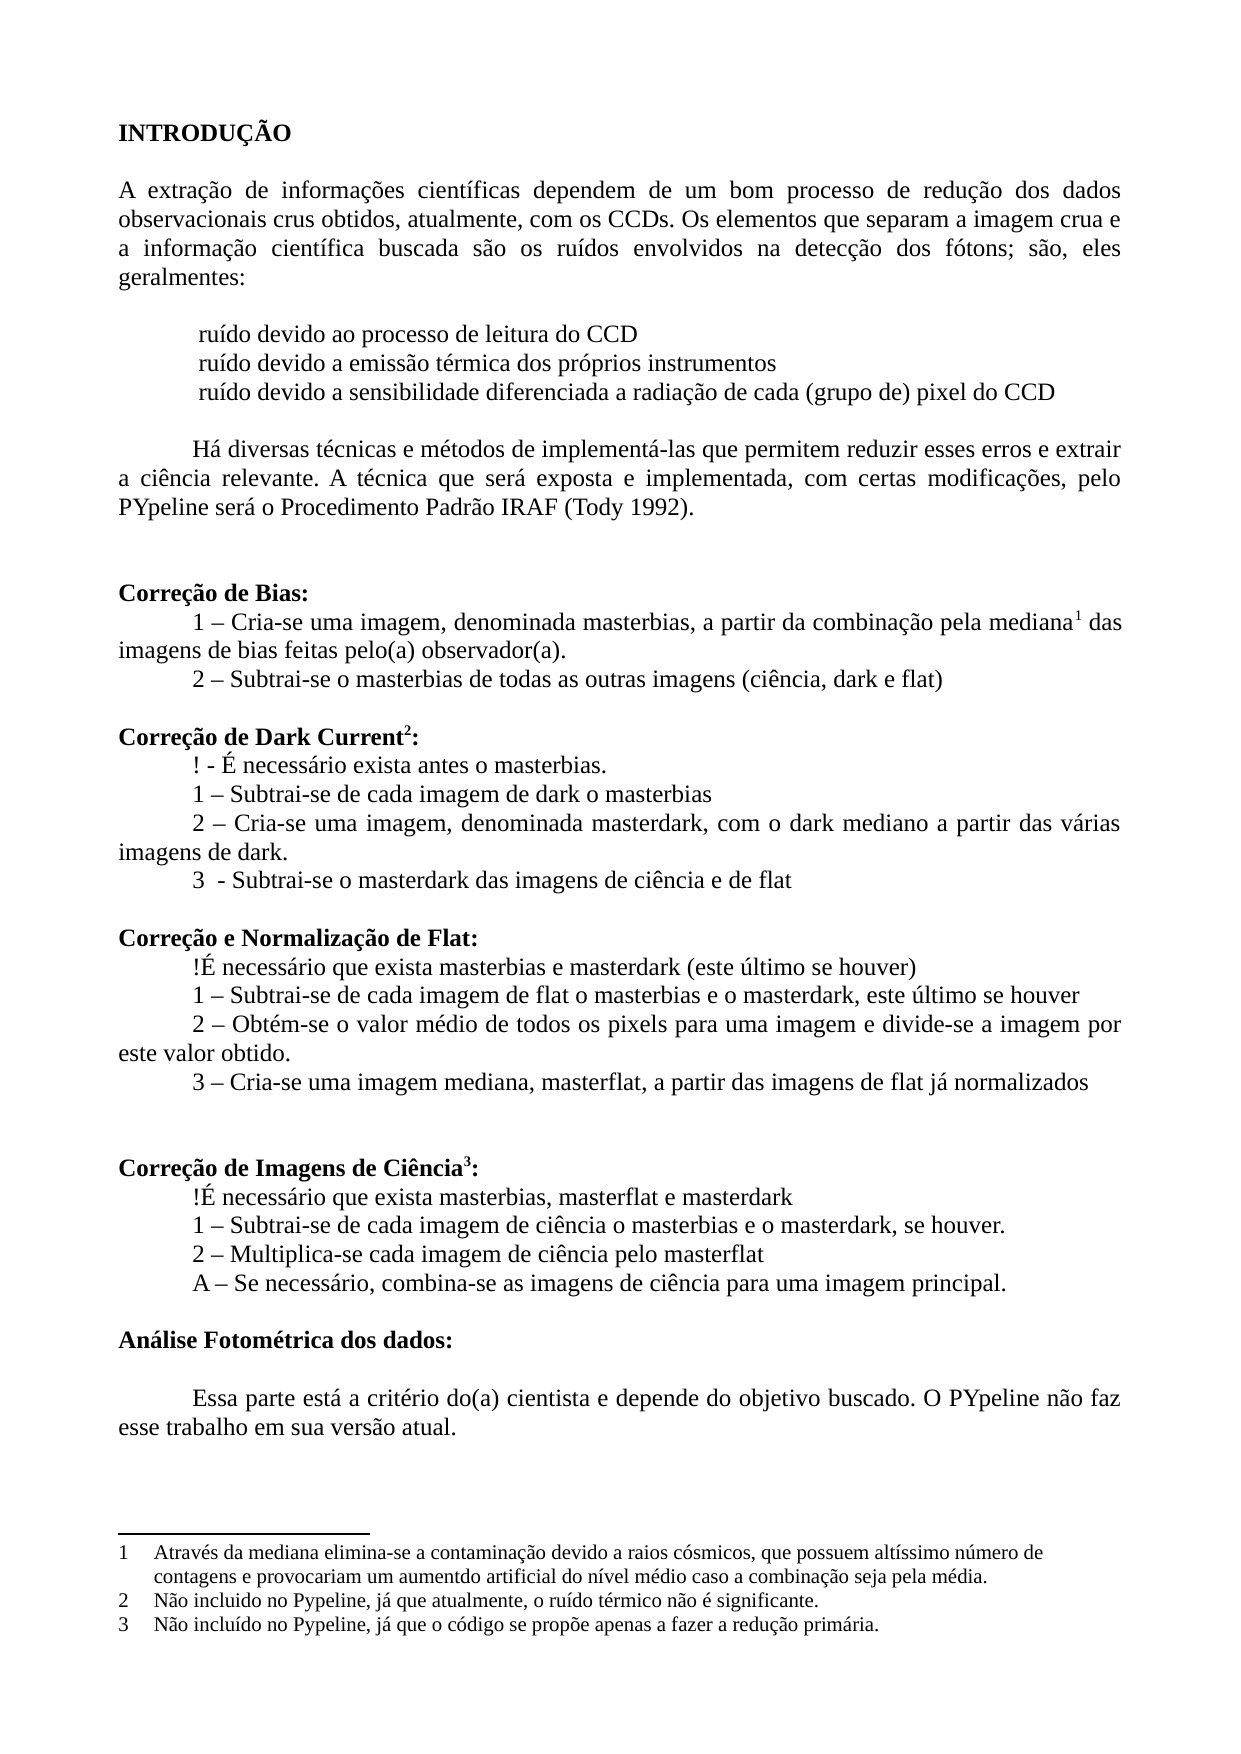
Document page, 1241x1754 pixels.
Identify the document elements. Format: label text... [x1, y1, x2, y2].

text !É necessário que exista masterbias e masterdark (este último se houver) [118, 952, 1122, 981]
text 1 – Subtrai-se de cada imagem de ciência o masterbias e o masterdark, se houver. [118, 1211, 1122, 1239]
text Correção de Bias: [118, 578, 1122, 607]
text Há diversas técnicas e métodos de implementá-las que permitem reduzir esses erros e extrair a ciência relevante. A técnica que será exposta e implementada, com certas modificações, pelo PYpeline será o Procedimento Padrão IRAF (Tody 1992). [118, 434, 1122, 521]
text ! - É necessário exista antes o masterbias. [118, 751, 1122, 779]
text ruído devido ao processo de leitura do CCD [118, 319, 1122, 348]
text 3 – Cria-se uma imagem mediana, masterflat, a partir das imagens de flat já normalizados [118, 1067, 1122, 1096]
text 2 – Multiplica-se cada imagem de ciência pelo masterflat [118, 1239, 1122, 1268]
text 1 – Cria-se uma imagem, denominada masterbias, a partir da combinação pela mediana das imagens de bias feitas pelo(a) observador(a). [118, 607, 1122, 664]
text Através da mediana elimina-se a contaminação devido a raios cósmicos, que possuem altíssimo número de contagens e provocariam um aumentdo artificial do nível médio caso a combinação seja pela média. [118, 1539, 1122, 1588]
text ruído devido a sensibilidade diferenciada a radiação de cada (grupo de) pixel do CCD [118, 377, 1122, 406]
text 1 – Subtrai-se de cada imagem de flat o masterbias e o masterdark, este último se houver [118, 981, 1122, 1009]
text 2 – Obtém-se o valor médio de todos os pixels para uma imagem e divide-se a imagem por este valor obtido. [118, 1009, 1122, 1067]
text Não incluído no Pypeline, já que o código se propõe apenas a fazer a redução primária. [118, 1612, 1122, 1636]
text !É necessário que exista masterbias, masterflat e masterdark [118, 1182, 1122, 1211]
text 3 - Subtrai-se o masterdark das imagens de ciência e de flat [118, 866, 1122, 894]
text Essa parte está a critério do(a) cientista e depende do objetivo buscado. O PYpeline não faz esse trabalho em sua versão atual. [118, 1383, 1122, 1441]
text Correção de Imagens de Ciência: [118, 1153, 1122, 1182]
text 2 – Subtrai-se o masterbias de todas as outras imagens (ciência, dark e flat) [118, 664, 1122, 693]
text A extração de informações científicas dependem de um bom processo de redução dos dados observacionais crus obtidos, atualmente, com os CCDs. Os elementos que separam a imagem crua e a informação científica buscada são os ruídos envolvidos na detecção dos fótons; são, eles geralmentes: [118, 176, 1122, 291]
text Correção e Normalização de Flat: [118, 923, 1122, 952]
text Não incluido no Pypeline, já que atualmente, o ruído térmico não é significante. [118, 1588, 1122, 1612]
text INTRODUÇÃO [118, 118, 1122, 147]
text A – Se necessário, combina-se as imagens de ciência para uma imagem principal. [118, 1268, 1122, 1297]
text Análise Fotométrica dos dados: [118, 1326, 1122, 1354]
text ruído devido a emissão térmica dos próprios instrumentos [118, 348, 1122, 377]
text 2 – Cria-se uma imagem, denominada masterdark, com o dark mediano a partir das várias imagens de dark. [118, 808, 1122, 866]
text Correção de Dark Current: [118, 722, 1122, 751]
text 1 – Subtrai-se de cada imagem de dark o masterbias [118, 779, 1122, 808]
